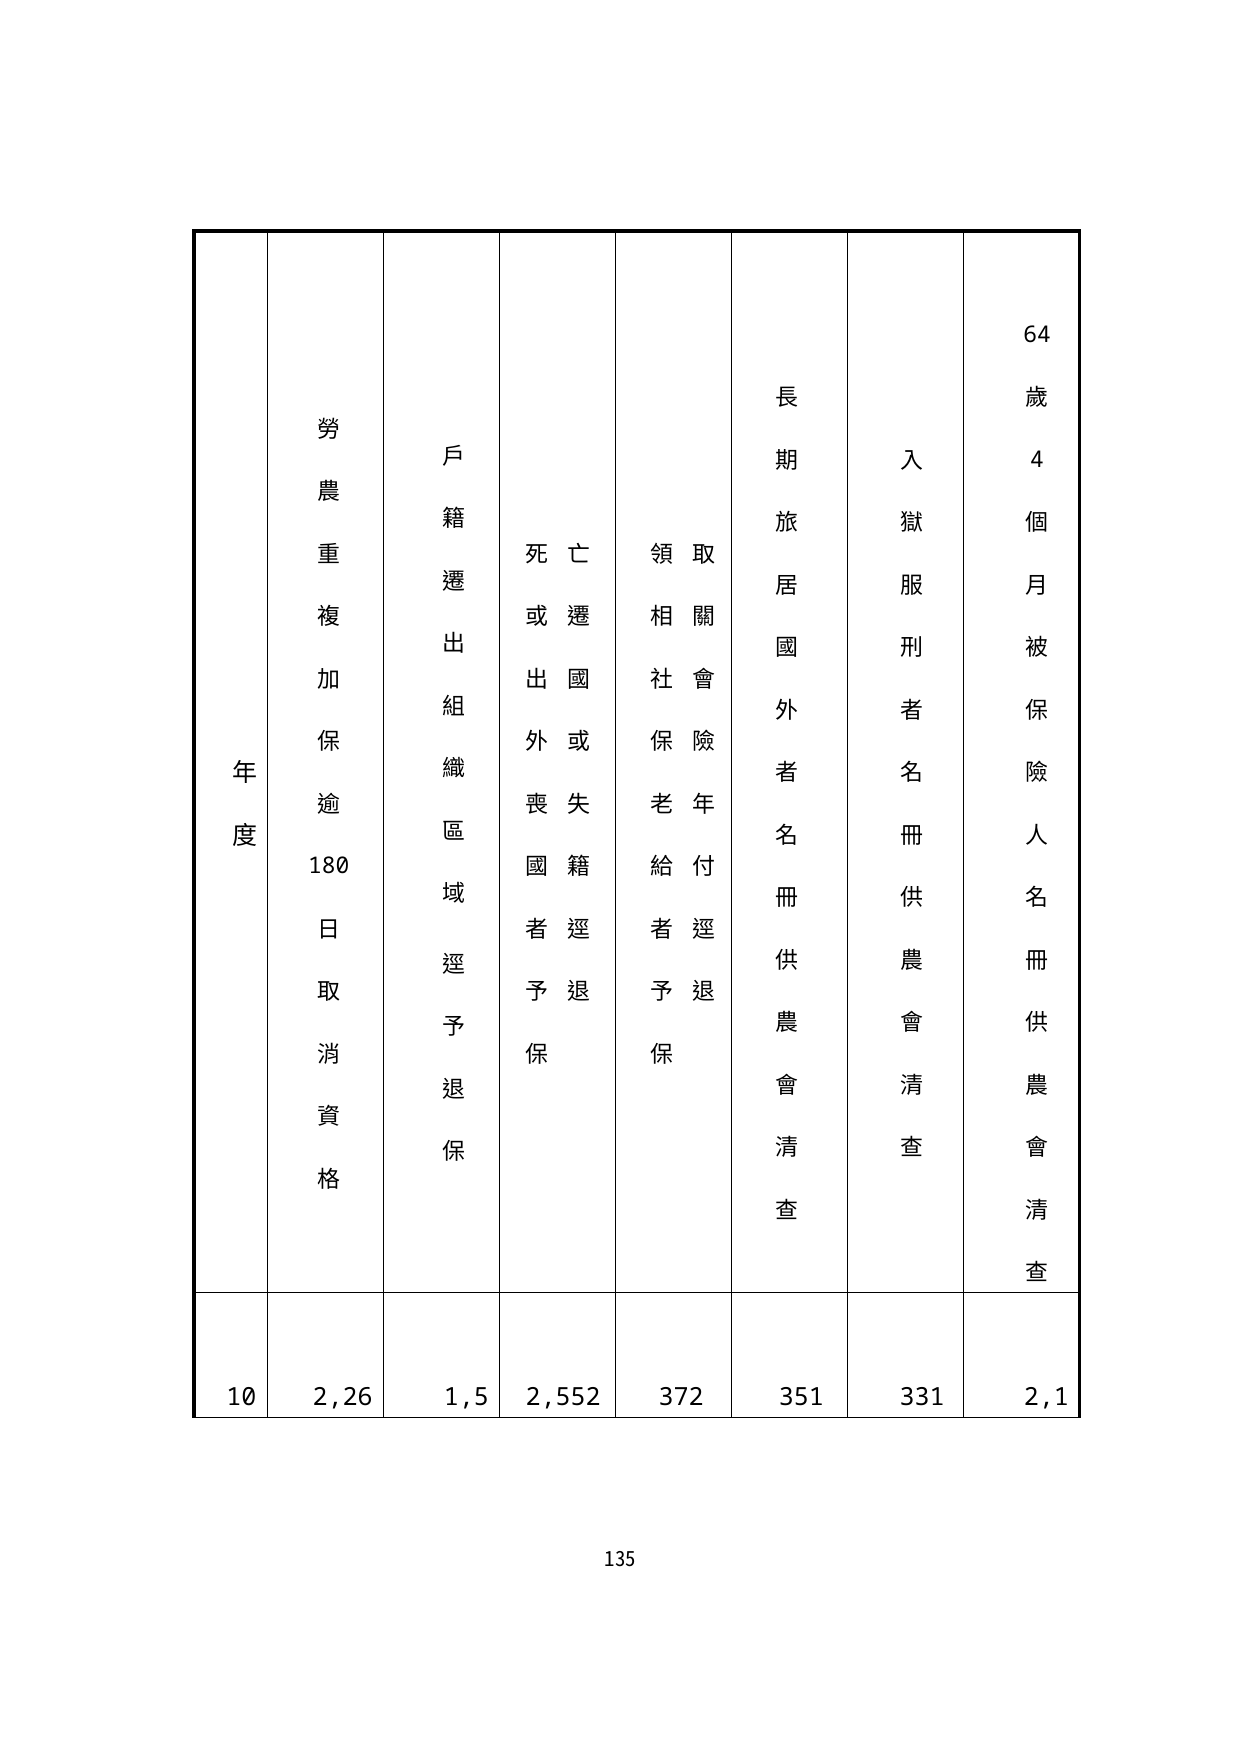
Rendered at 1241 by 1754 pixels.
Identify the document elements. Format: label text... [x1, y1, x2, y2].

table_cell 10 [196, 1293, 267, 1417]
table_header 領取相關社會保險老年給付者逕予退保 [616, 233, 731, 1292]
table_cell 372 [616, 1293, 731, 1417]
table_header 64歲4個月被保險人名冊供農會清查 [964, 233, 1078, 1292]
table_cell 1,5 [384, 1293, 499, 1417]
table_cell 351 [732, 1293, 847, 1417]
table_header 入獄服刑者名冊供農會清查 [848, 233, 963, 1292]
table_header 年度 [196, 233, 267, 1292]
table_header 死亡或遷出國外或喪失國籍者逕予退保 [500, 233, 615, 1292]
table_cell 331 [848, 1293, 963, 1417]
table_cell 2,552 [500, 1293, 615, 1417]
table_cell 2,26 [268, 1293, 383, 1417]
table_cell 2,1 [964, 1293, 1078, 1417]
table_header 戶籍遷出組織區域 逕予退保 [384, 233, 499, 1292]
table_header 勞農重複加保逾180日取消資格 [268, 233, 383, 1292]
table_header 長期旅居國外者名冊供農會清查 [732, 233, 847, 1292]
